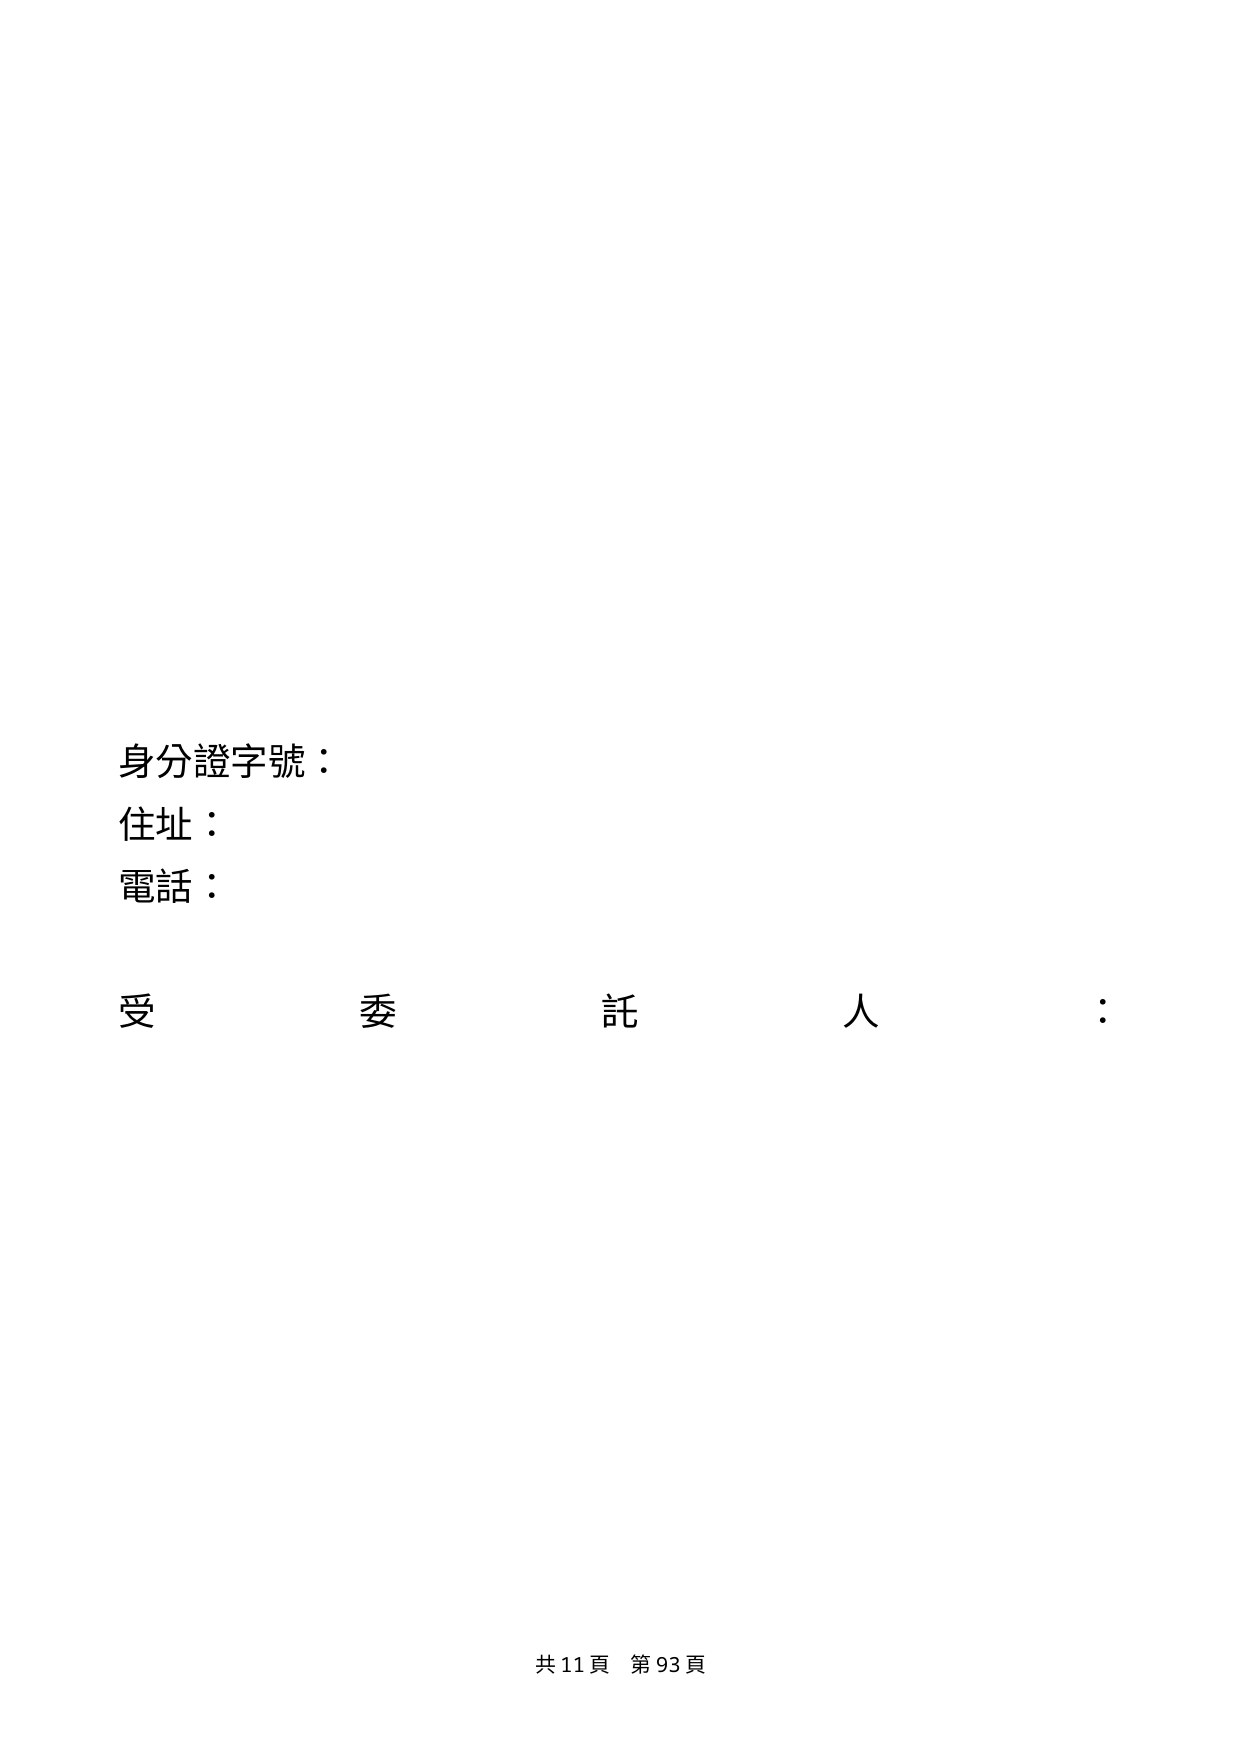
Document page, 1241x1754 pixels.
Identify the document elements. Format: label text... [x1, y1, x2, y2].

text 電話： [118, 843, 1122, 905]
text 身分證字號： [118, 718, 1122, 780]
text 受委託人： [118, 968, 1122, 1030]
text 住址： [118, 780, 1122, 843]
